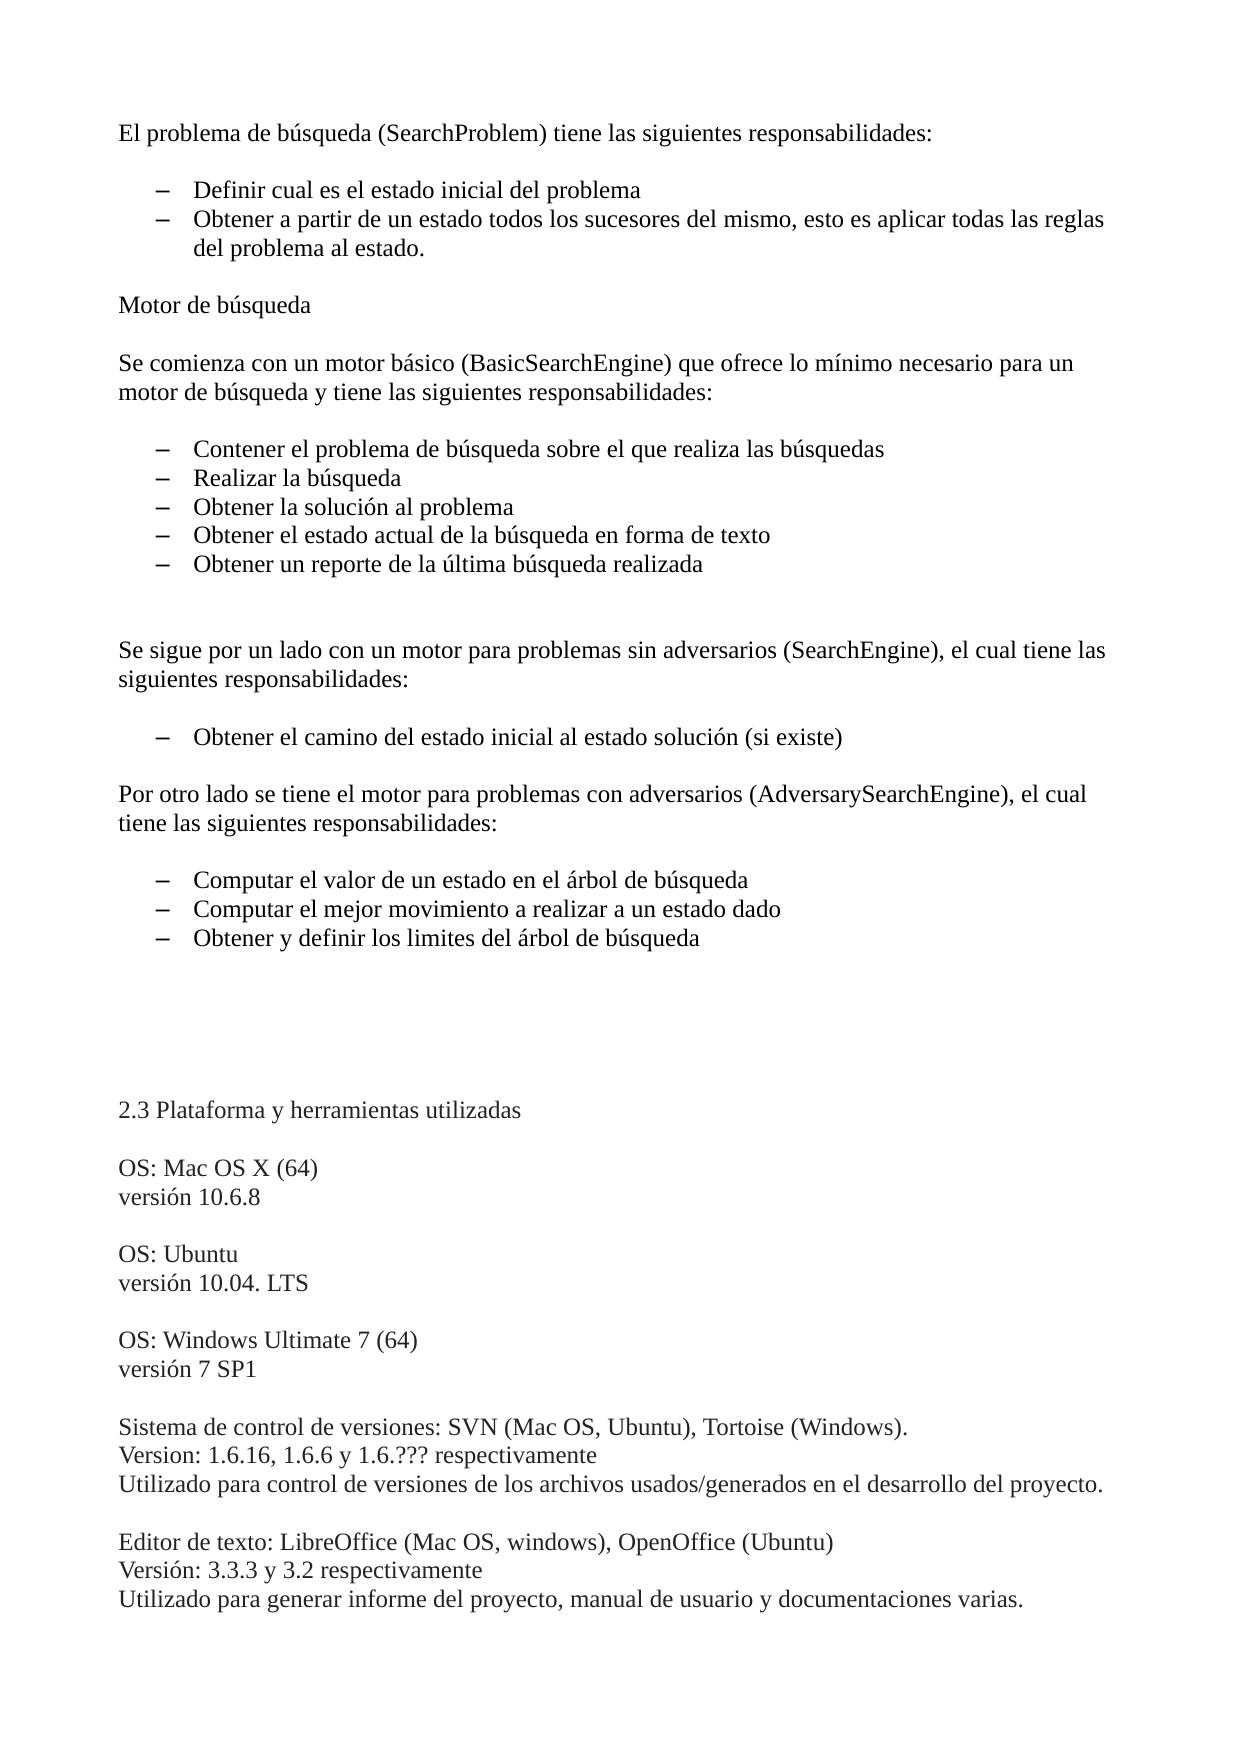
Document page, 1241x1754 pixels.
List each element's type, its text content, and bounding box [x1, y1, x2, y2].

list Obtener un reporte de la última búsqueda realizada [156, 549, 1122, 578]
text Se comienza con un motor básico (BasicSearchEngine) que ofrece lo mínimo necesario para un motor de búsqueda y tiene las siguientes responsabilidades: [118, 348, 1122, 406]
text Se sigue por un lado con un motor para problemas sin adversarios (SearchEngine), el cual tiene las siguientes responsabilidades: [118, 636, 1122, 693]
list Obtener a partir de un estado todos los sucesores del mismo, esto es aplicar todas las reglas del problema al estado. [156, 204, 1122, 262]
list Contener el problema de búsqueda sobre el que realiza las búsquedas [156, 434, 1122, 463]
text Versión: 3.3.3 y 3.2 respectivamente [118, 1556, 1122, 1584]
text 2.3 Plataforma y herramientas utilizadas [118, 1009, 1122, 1153]
text Sistema de control de versiones: SVN (Mac OS, Ubuntu), Tortoise (Windows). [118, 1412, 1122, 1441]
list Obtener la solución al problema [156, 492, 1122, 521]
text Utilizado para control de versiones de los archivos usados/generados en el desarrollo del proyecto. [118, 1469, 1122, 1498]
list Realizar la búsqueda [156, 463, 1122, 492]
list Computar el mejor movimiento a realizar a un estado dado [156, 894, 1122, 923]
text El problema de búsqueda (SearchProblem) tiene las siguientes responsabilidades: [118, 118, 1122, 147]
text Utilizado para generar informe del proyecto, manual de usuario y documentaciones varias. [118, 1584, 1122, 1613]
text versión 7 SP1 [118, 1354, 1122, 1383]
text OS: Windows Ultimate 7 (64) [118, 1326, 1122, 1354]
list Definir cual es el estado inicial del problema [156, 176, 1122, 204]
text Version: 1.6.16, 1.6.6 y 1.6.??? respectivamente [118, 1441, 1122, 1469]
text Editor de texto: LibreOffice (Mac OS, windows), OpenOffice (Ubuntu) [118, 1527, 1122, 1556]
text OS: Mac OS X (64) versión 10.6.8 OS: Ubuntu versión 10.04. LTS [118, 1153, 1122, 1326]
list Obtener y definir los limites del árbol de búsqueda [156, 923, 1122, 1009]
text Por otro lado se tiene el motor para problemas con adversarios (AdversarySearchEngine), el cual tiene las siguientes responsabilidades: [118, 779, 1122, 837]
list Computar el valor de un estado en el árbol de búsqueda [156, 866, 1122, 894]
list Obtener el camino del estado inicial al estado solución (si existe) [156, 722, 1122, 751]
list Obtener el estado actual de la búsqueda en forma de texto [156, 521, 1122, 549]
text Motor de búsqueda [118, 291, 1122, 319]
